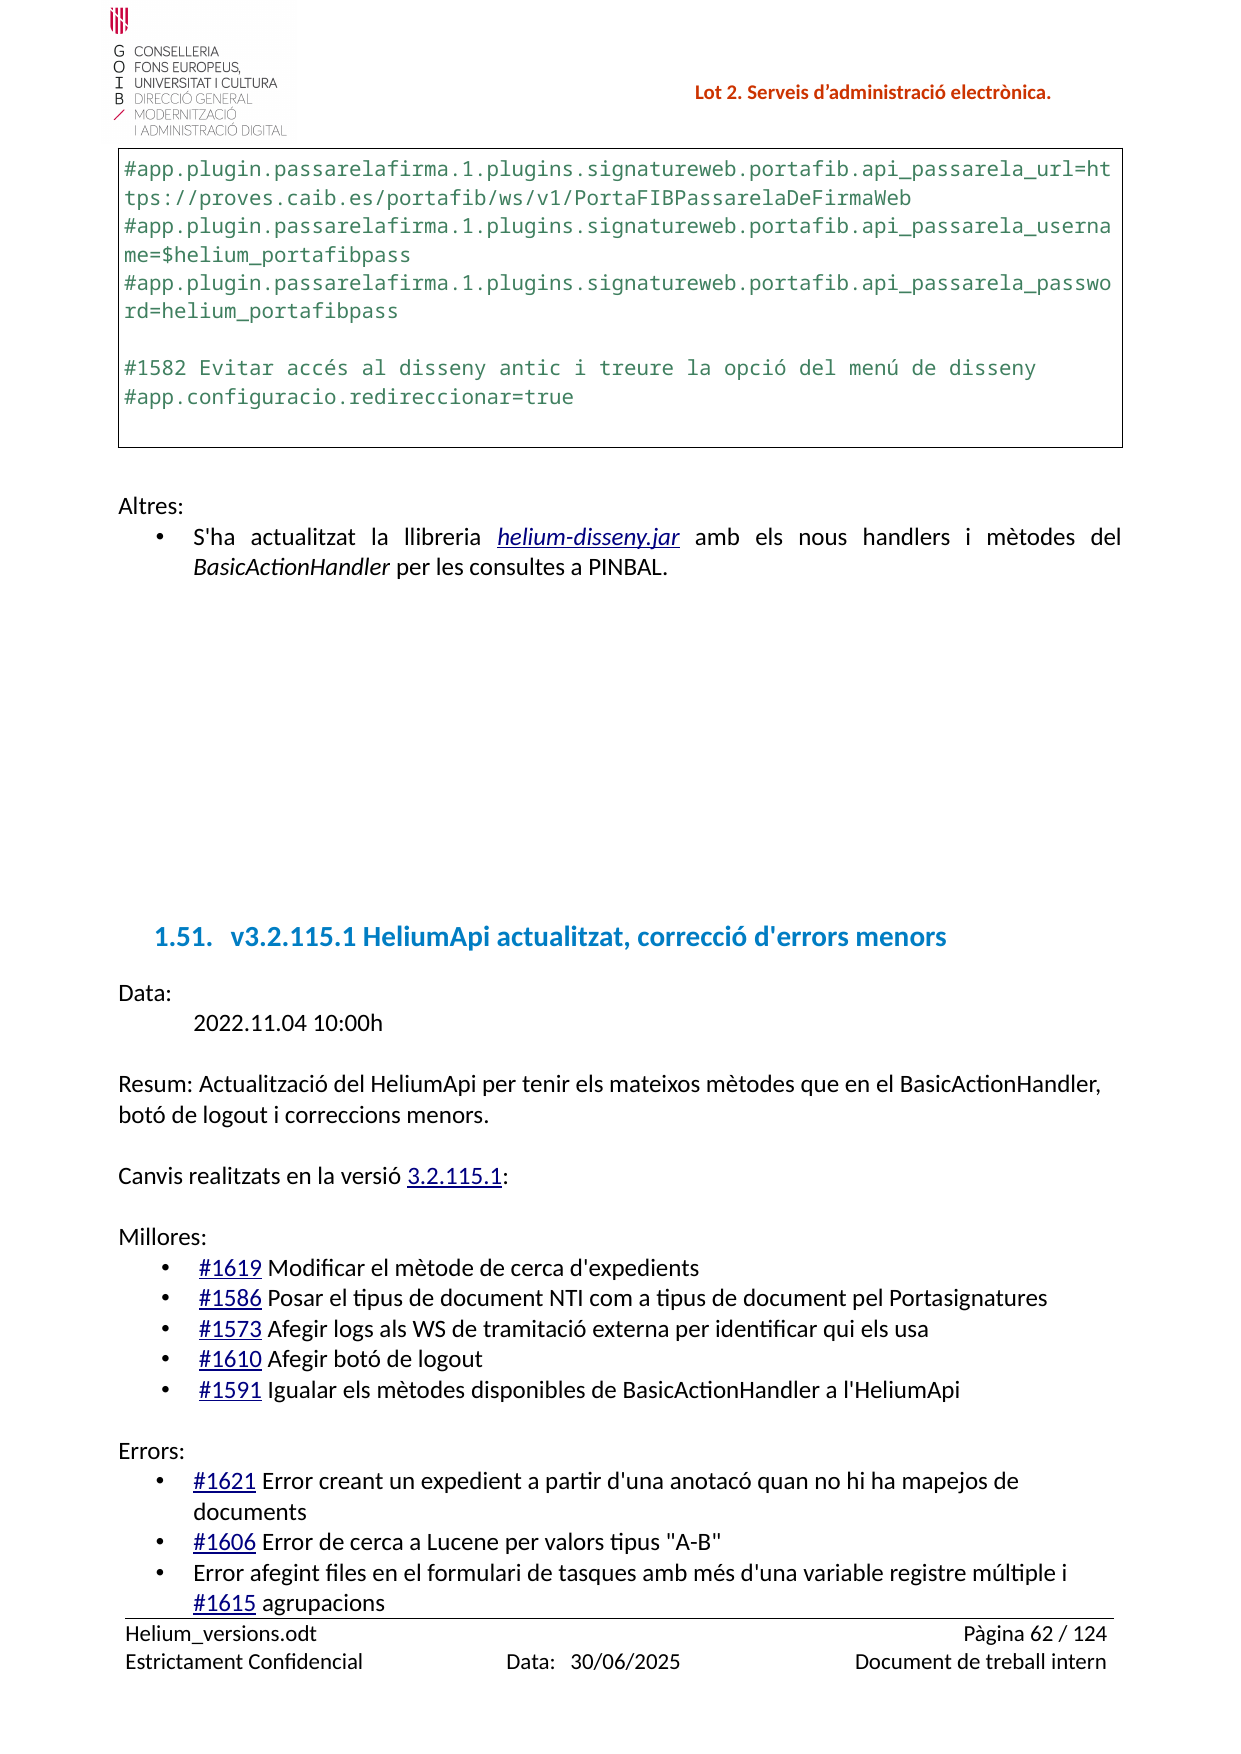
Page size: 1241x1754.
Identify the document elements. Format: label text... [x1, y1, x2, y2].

list #1610 Afegir botó de logout [161, 1343, 1122, 1374]
text Errors: [118, 1435, 1122, 1465]
text Resum: Actualització del HeliumApi per tenir els mateixos mètodes que en el BasicActionHandler, botó de logout i correccions menors. [118, 1068, 1122, 1129]
list #1586 Posar el tipus de document NTI com a tipus de document pel Portasignatures [161, 1282, 1122, 1313]
list S'ha actualitzat la llibreria helium-disseny.jar amb els nous handlers i mètodes del BasicActionHandler per les consultes a PINBAL. [156, 521, 1122, 582]
list #1591 Igualar els mètodes disponibles de BasicActionHandler a l'HeliumApi [161, 1374, 1122, 1404]
list #1619 Modificar el mètode de cerca d'expedients [161, 1252, 1122, 1282]
picture [100, 0, 297, 144]
text Altres: [118, 490, 1122, 521]
text Data: [118, 977, 1122, 1007]
text 2022.11.04 10:00h [118, 1007, 1122, 1038]
table_header #app.plugin.passarelafirma.1.plugins.signatureweb.portafib.api_passarela_url=https://proves.caib.es/portafib/ws/v1/PortaFIBPassarelaDeFirmaWeb #app.plugin.passarelafirma.1.plugins.signatureweb.portafib.api_passarela_username=$helium_portafibpass #app.plugin.passarelafirma.1.plugins.signatureweb.portafib.api_passarela_password=helium_portafibpass #1582 Evitar accés al disseny antic i treure la opció del menú de disseny #app.configuracio.redireccionar=true [119, 149, 1122, 447]
subtitle v3.2.115.1 HeliumApi actualitzat, correcció d'errors menors [153, 918, 1122, 953]
list #1606 Error de cerca a Lucene per valors tipus "A-B" [156, 1526, 1122, 1557]
text Canvis realitzats en la versió 3.2.115.1: [118, 1160, 1122, 1191]
text Millores: [118, 1221, 1122, 1252]
list #1573 Afegir logs als WS de tramitació externa per identificar qui els usa [161, 1313, 1122, 1343]
list #1621 Error creant un expedient a partir d'una anotacó quan no hi ha mapejos de documents [156, 1465, 1122, 1526]
list Error afegint files en el formulari de tasques amb més d'una variable registre múltiple i #1615 agrupacions [156, 1557, 1122, 1618]
